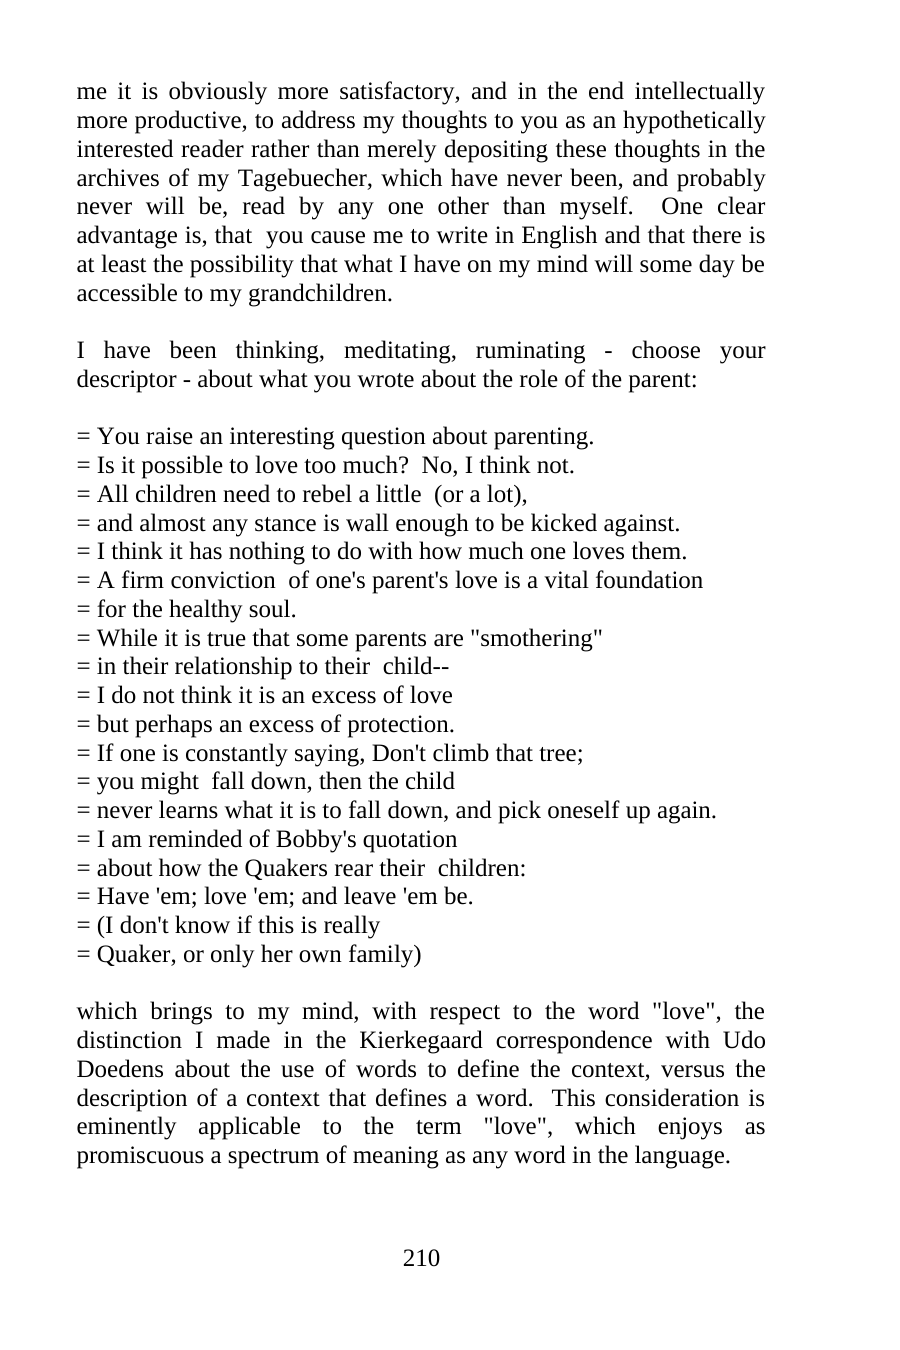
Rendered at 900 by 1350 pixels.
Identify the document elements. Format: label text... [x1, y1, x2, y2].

text = you might fall down, then the child [76, 766, 766, 795]
text I have been thinking, meditating, ruminating - choose your descriptor - about what you wrote about the role of the parent: [76, 335, 766, 393]
text = and almost any stance is wall enough to be kicked against. [76, 508, 766, 536]
text = but perhaps an excess of protection. [76, 709, 766, 738]
text = Have 'em; love 'em; and leave 'em be. [76, 881, 766, 910]
text = I am reminded of Bobby's quotation [76, 824, 766, 853]
text = Is it possible to love too much? No, I think not. [76, 450, 766, 479]
text = never learns what it is to fall down, and pick oneself up again. [76, 795, 766, 824]
text = Quaker, or only her own family) [76, 939, 766, 968]
text = While it is true that some parents are "smothering" [76, 623, 766, 651]
text = I think it has nothing to do with how much one loves them. [76, 536, 766, 565]
text = for the healthy soul. [76, 594, 766, 623]
text = in their relationship to their child-- [76, 651, 766, 680]
text which brings to my mind, with respect to the word "love", the distinction I made in the Kierkegaard correspondence with Udo Doedens about the use of words to define the context, versus the description of a context that defines a word. This consideration is eminently applicable to the term "love", which enjoys as promiscuous a spectrum of meaning as any word in the language. [76, 996, 766, 1169]
text = (I don't know if this is really [76, 910, 766, 939]
text = If one is constantly saying, Don't climb that tree; [76, 738, 766, 766]
text = You raise an interesting question about parenting. [76, 421, 766, 450]
text = All children need to rebel a little (or a lot), [76, 479, 766, 508]
text = I do not think it is an excess of love [76, 680, 766, 709]
text = A firm conviction of one's parent's love is a vital foundation [76, 565, 766, 594]
text me it is obviously more satisfactory, and in the end intellectually more productive, to address my thoughts to you as an hypothetically interested reader rather than merely depositing these thoughts in the archives of my Tagebuecher, which have never been, and probably never will be, read by any one other than myself. One clear advantage is, that you cause me to write in English and that there is at least the possibility that what I have on my mind will some day be accessible to my grandchildren. [76, 76, 766, 306]
text = about how the Quakers rear their children: [76, 853, 766, 881]
